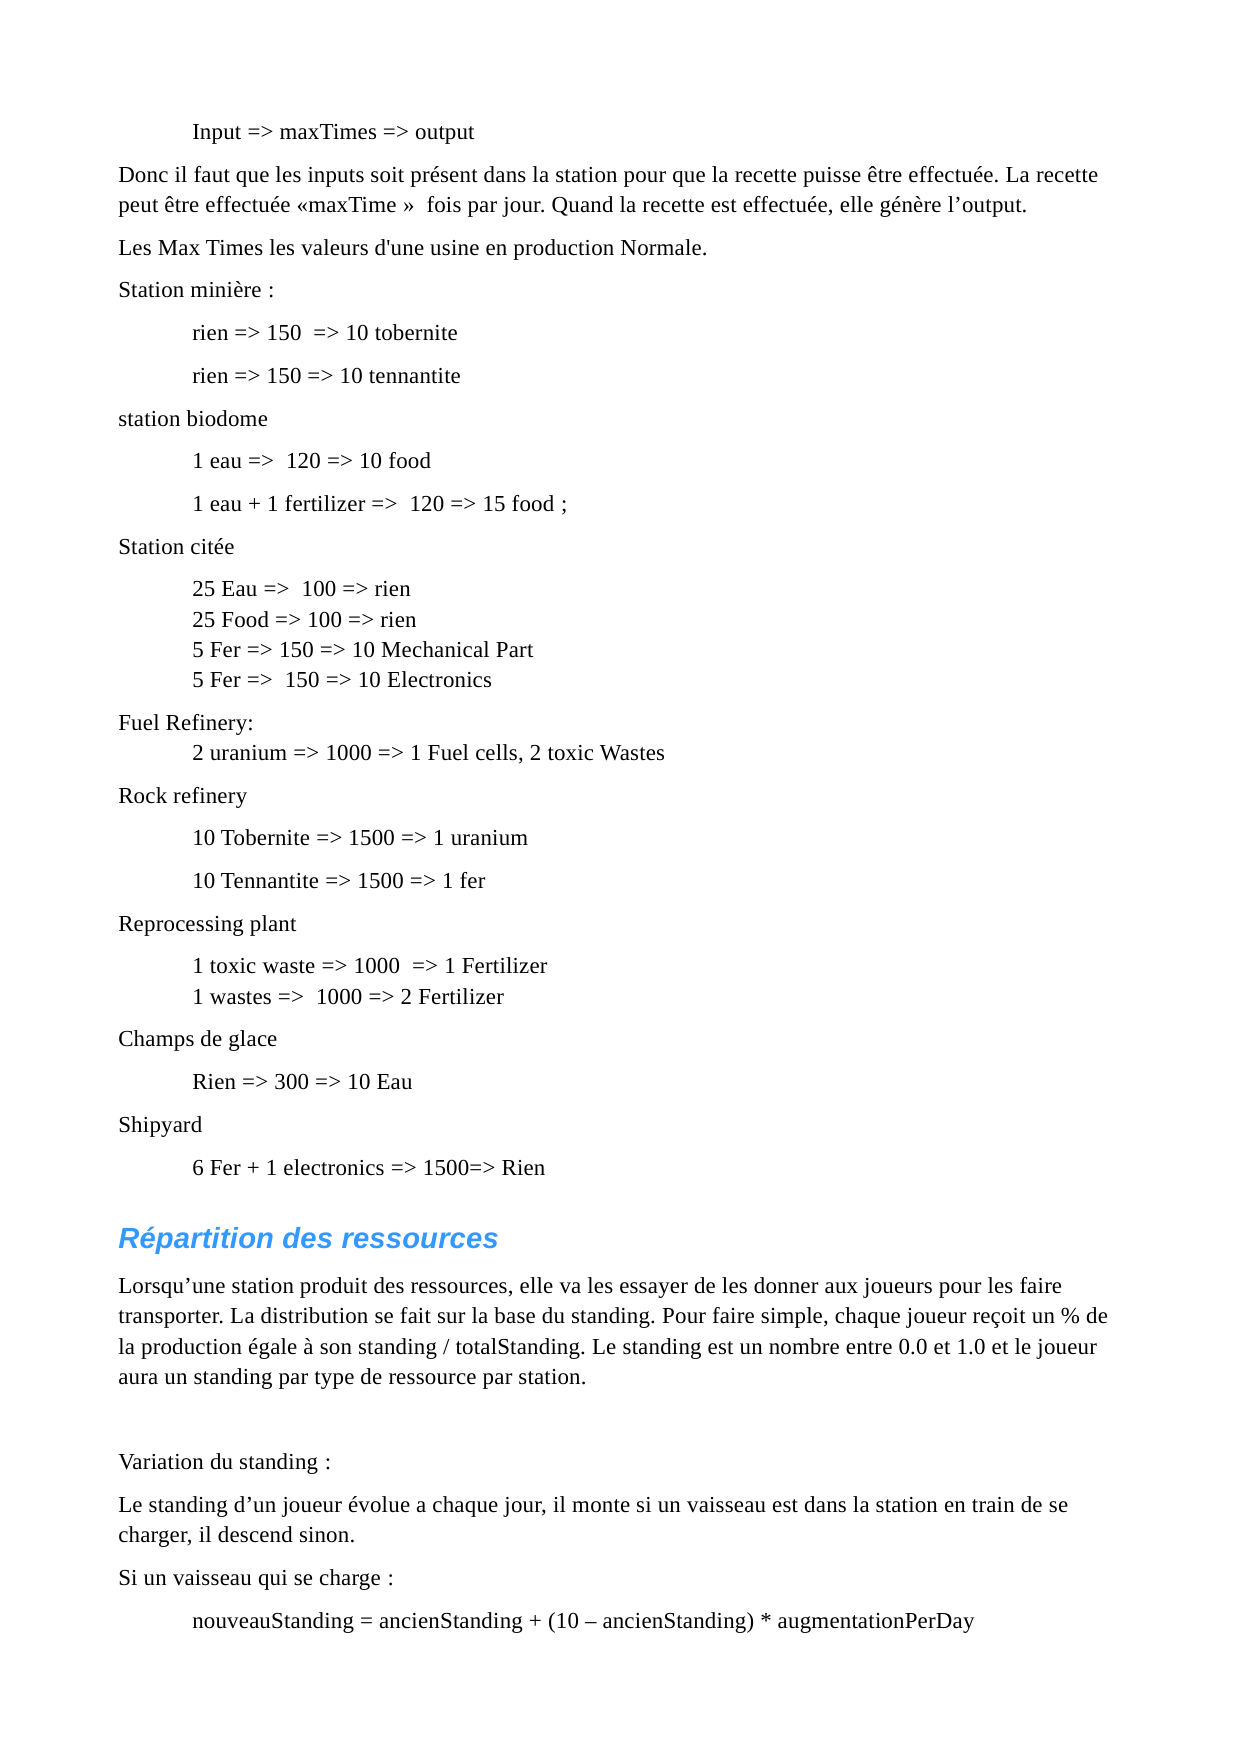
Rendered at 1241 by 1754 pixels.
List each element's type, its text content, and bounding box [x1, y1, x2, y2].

text 25 Eau => 100 => rien 25 Food => 100 => rien 5 Fer => 150 => 10 Mechanical Part 5 Fer => 150 => 10 Electronics [192, 575, 1122, 692]
text Station minière : [118, 276, 1122, 303]
text 6 Fer + 1 electronics => 1500=> Rien [118, 1153, 1122, 1180]
text 1 eau + 1 fertilizer => 120 => 15 food ; [118, 490, 1122, 516]
text rien => 150 => 10 tobernite [118, 319, 1122, 346]
text Station citée [118, 533, 1122, 559]
text Donc il faut que les inputs soit présent dans la station pour que la recette puisse être effectuée. La recette peut être effectuée «maxTime » fois par jour. Quand la recette est effectuée, elle génère l’output. [118, 161, 1122, 217]
text Le standing d’un joueur évolue a chaque jour, il monte si un vaisseau est dans la station en train de se charger, il descend sinon. [118, 1491, 1122, 1548]
text Les Max Times les valeurs d'une usine en production Normale. [118, 234, 1122, 260]
text rien => 150 => 10 tennantite [118, 362, 1122, 388]
subtitle Répartition des ressources [118, 1221, 1122, 1255]
text Lorsqu’une station produit des ressources, elle va les essayer de les donner aux joueurs pour les faire transporter. La distribution se fait sur la base du standing. Pour faire simple, chaque joueur reçoit un % de la production égale à son standing / totalStanding. Le standing est un nombre entre 0.0 et 1.0 et le joueur aura un standing par type de ressource par station. [118, 1272, 1122, 1389]
text station biodome [118, 404, 1122, 431]
text 10 Tobernite => 1500 => 1 uranium [118, 824, 1122, 851]
text Rien => 300 => 10 Eau [118, 1068, 1122, 1094]
text Shipyard [118, 1111, 1122, 1137]
text Variation du standing : [118, 1448, 1122, 1475]
text Input => maxTimes => output [118, 118, 1122, 144]
text 10 Tennantite => 1500 => 1 fer [118, 867, 1122, 893]
text 1 toxic waste => 1000 => 1 Fertilizer 1 wastes => 1000 => 2 Fertilizer [118, 952, 1122, 1009]
text Champs de glace [118, 1025, 1122, 1052]
text 1 eau => 120 => 10 food [118, 447, 1122, 474]
text nouveauStanding = ancienStanding + (10 – ancienStanding) * augmentationPerDay [118, 1607, 1122, 1633]
text Rock refinery [118, 782, 1122, 808]
text Fuel Refinery: 2 uranium => 1000 => 1 Fuel cells, 2 toxic Wastes [118, 709, 1122, 765]
text Reprocessing plant [118, 910, 1122, 936]
text Si un vaisseau qui se charge : [118, 1564, 1122, 1590]
